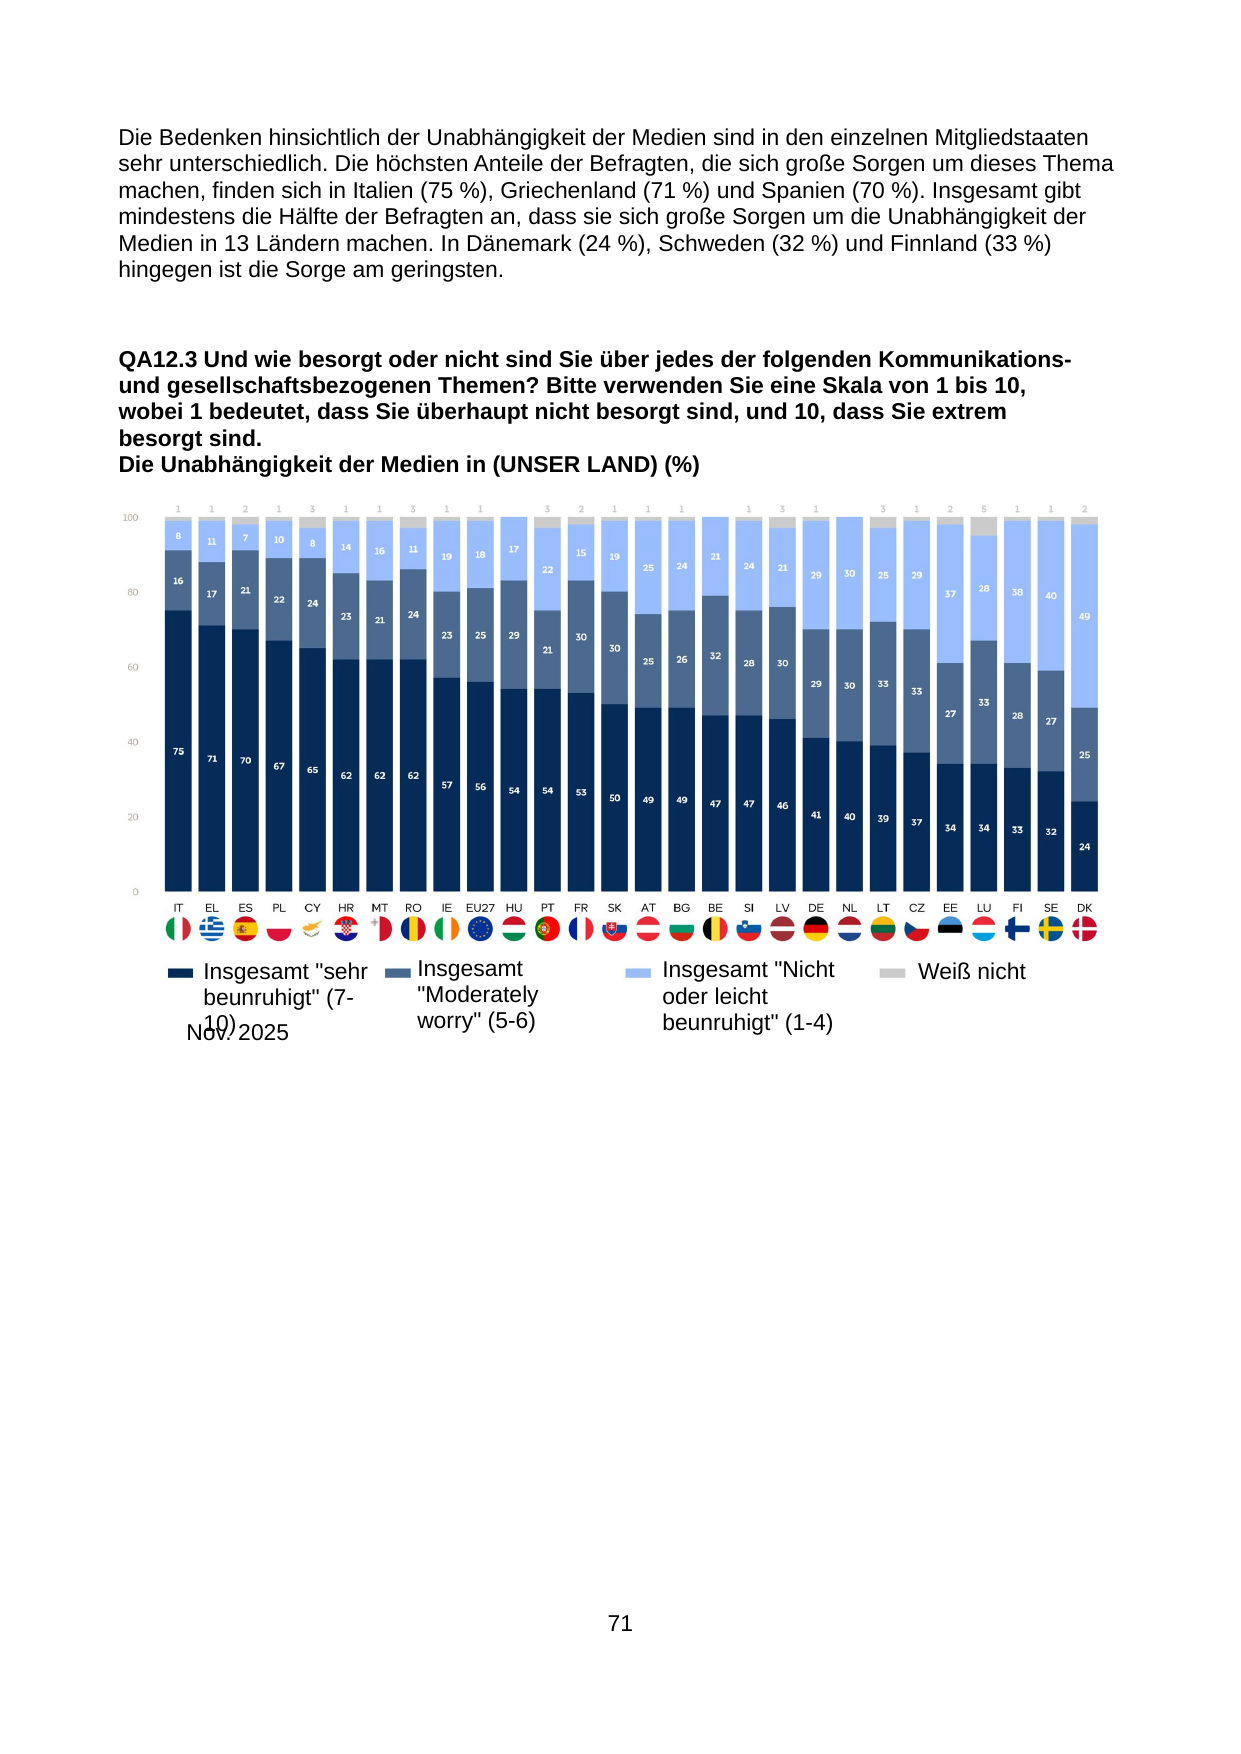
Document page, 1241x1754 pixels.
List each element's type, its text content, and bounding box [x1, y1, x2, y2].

text Die Bedenken hinsichtlich der Unabhängigkeit der Medien sind in den einzelnen Mitgliedstaaten sehr unterschiedlich. Die höchsten Anteile der Befragten, die sich große Sorgen um dieses Thema machen, finden sich in Italien (75 %), Griechenland (71 %) und Spanien (70 %). Insgesamt gibt mindestens die Hälfte der Befragten an, dass sie sich große Sorgen um die Unabhängigkeit der Medien in 13 Ländern machen. In Dänemark (24 %), Schweden (32 %) und Finnland (33 %) hingegen ist die Sorge am geringsten. [118, 124, 1122, 282]
picture [160, 959, 910, 981]
picture [236, 968, 242, 978]
picture [115, 498, 1099, 945]
picture [450, 965, 456, 975]
picture [695, 966, 701, 976]
